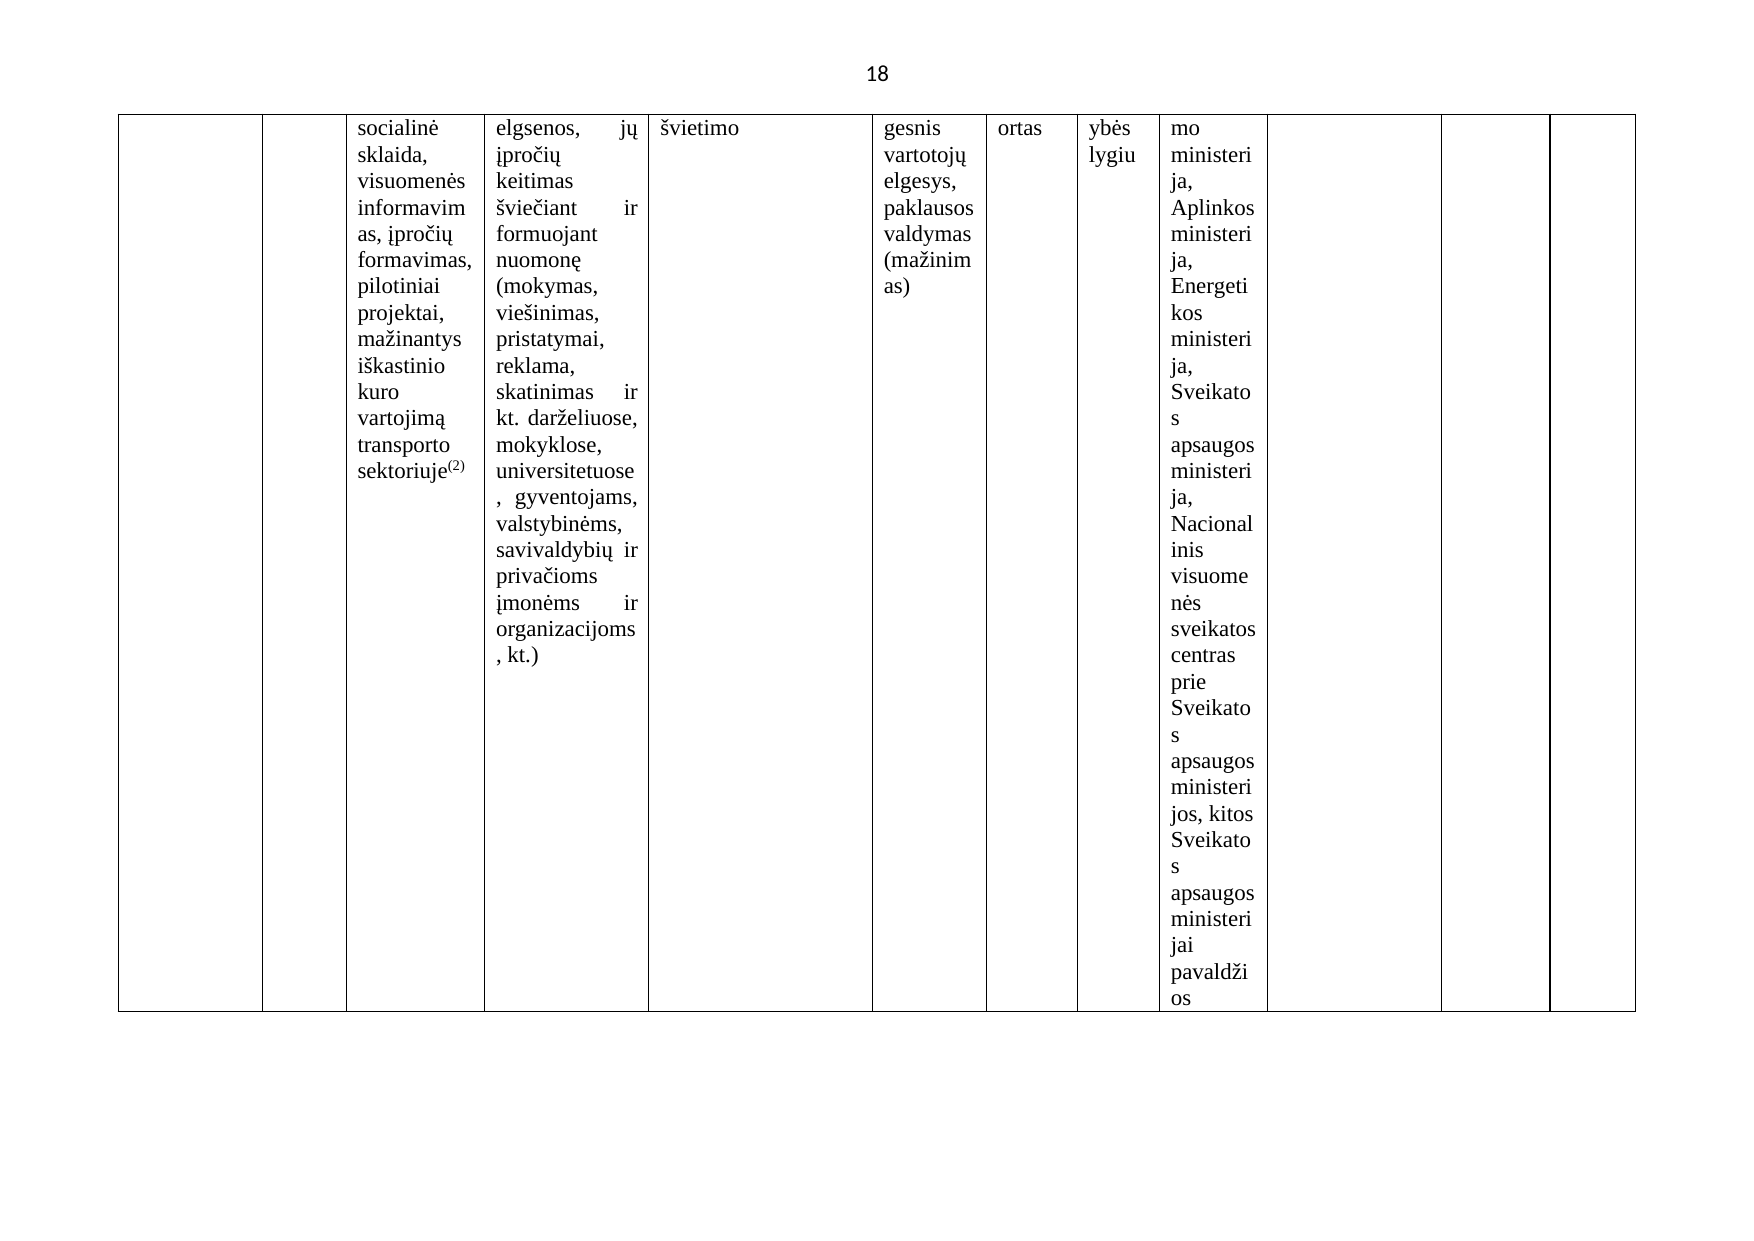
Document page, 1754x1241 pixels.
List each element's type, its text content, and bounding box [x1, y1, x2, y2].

table_cell [1551, 115, 1635, 1011]
table_cell ybės lygiu [1078, 115, 1159, 1011]
table_cell [263, 115, 346, 1011]
table_cell [1442, 115, 1549, 1011]
table_cell elgsenos, jų įpročių keitimas šviečiant ir formuojant nuomonę (mokymas, viešinimas, pristatymai, reklama, skatinimas ir kt. darželiuose, mokyklose, universitetuose, gyventojams, valstybinėms, savivaldybių ir privačioms įmonėms ir organizacijoms, kt.) [485, 115, 648, 1011]
table_cell gesnis vartotojų elgesys, paklausos valdymas (mažinimas) [873, 115, 986, 1011]
table_cell [119, 115, 262, 1011]
table_cell ortas [987, 115, 1077, 1011]
table_cell mo ministerija, Aplinkos ministerija, Energetikos ministerija, Sveikatos apsaugos ministerija, Nacionalinis visuomenės sveikatos centras prie Sveikatos apsaugos ministerijos, kitos Sveikatos apsaugos ministerijai pavaldžios [1160, 115, 1267, 1011]
table_cell švietimo [649, 115, 872, 1011]
table_cell socialinė sklaida, visuomenės informavimas, įpročių formavimas, pilotiniai projektai, mažinantys iškastinio kuro vartojimą transporto sektoriuje(2) [347, 115, 484, 1011]
table_cell [1268, 115, 1441, 1011]
